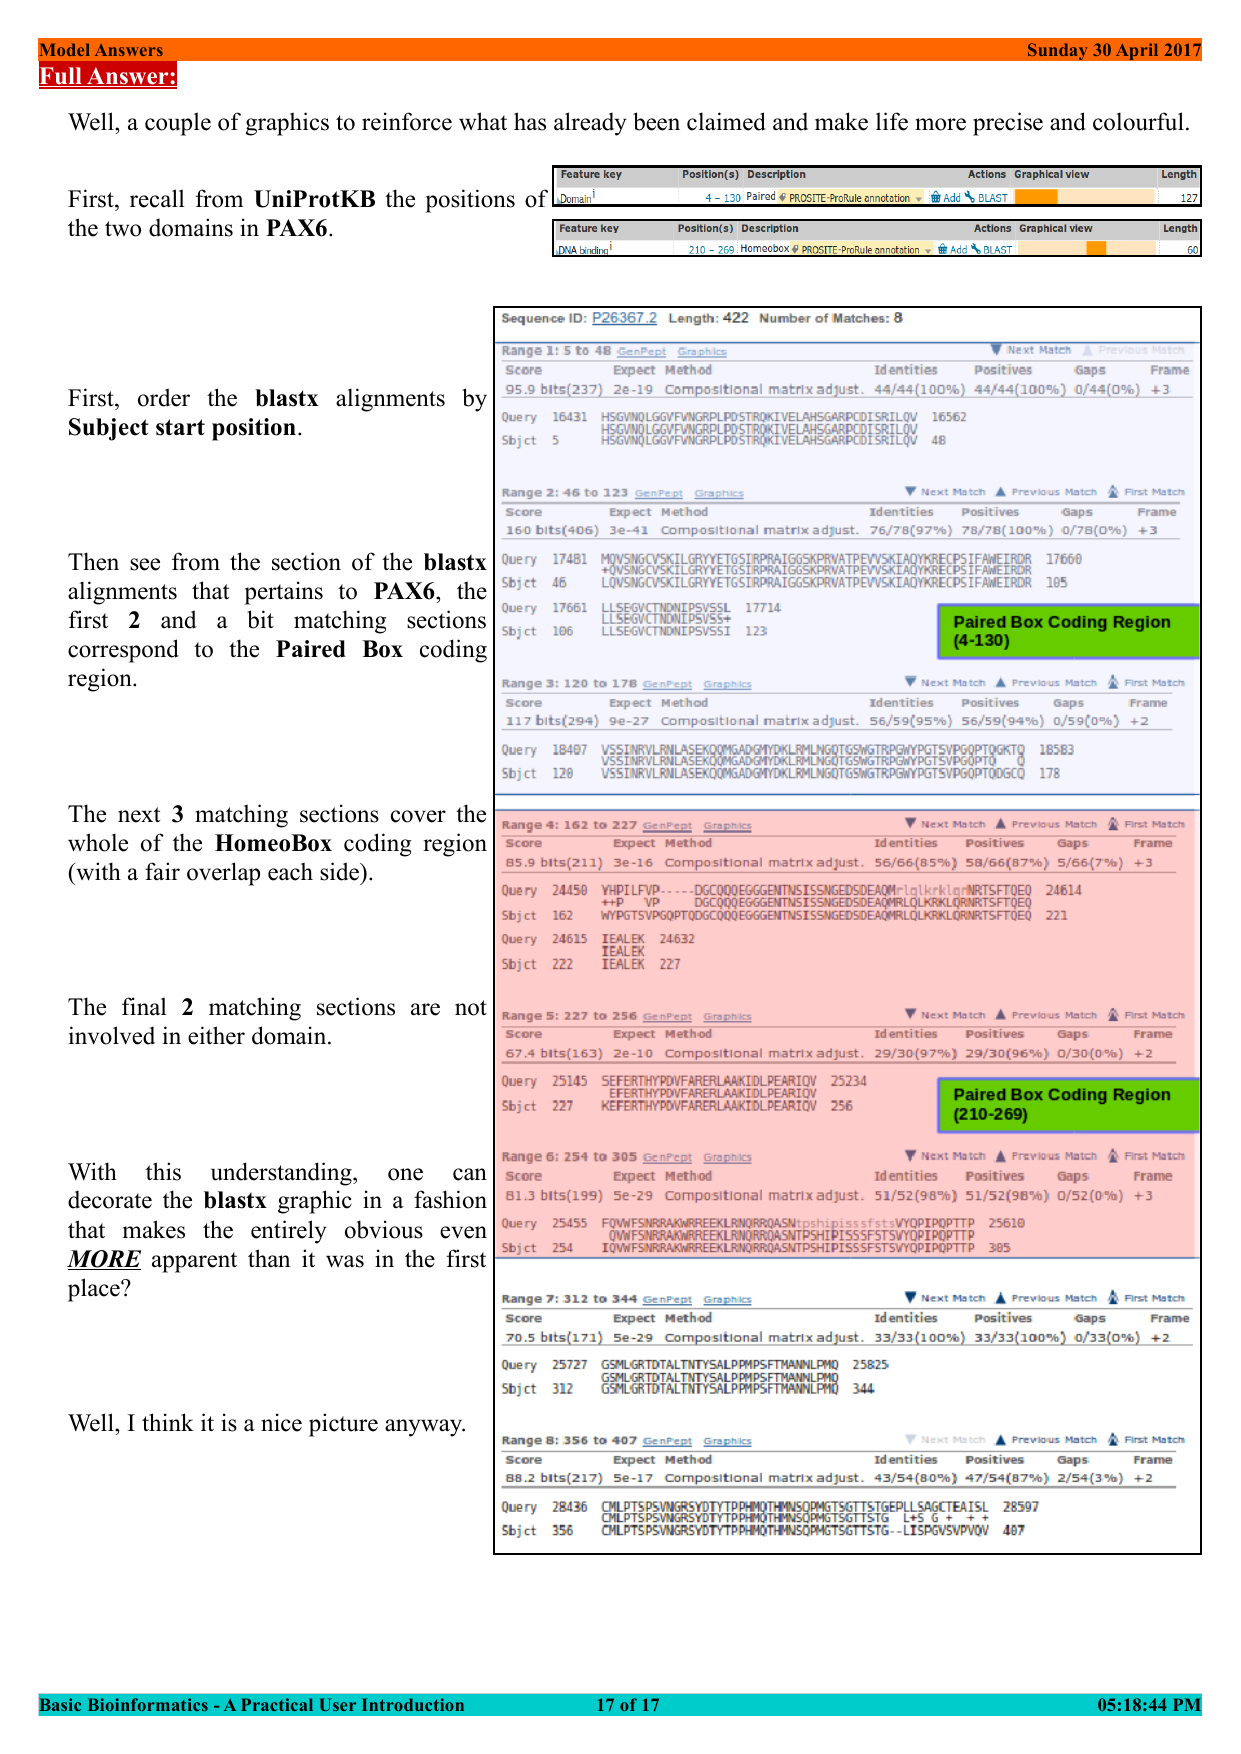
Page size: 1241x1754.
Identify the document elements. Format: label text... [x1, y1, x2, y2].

text Then see from the section of the blastx alignments that pertains to PAX6, the first 2 and a bit matching sections correspond to the Paired Box coding region. [68, 547, 493, 692]
text Full Answer: [38, 61, 1202, 89]
picture [554, 168, 1200, 204]
text Well, a couple of graphics to reinforce what has already been claimed and make life more precise and colourful. [68, 107, 1202, 136]
picture [495, 308, 1200, 1553]
text The next 3 matching sections cover the whole of the HomeoBox coding region (with a fair overlap each side). [68, 798, 493, 886]
text Well, I think it is a nice picture anyway. [68, 1408, 493, 1437]
text First, recall from UniProtKB the positions of the two domains in PAX6. [68, 184, 1202, 242]
picture [554, 221, 1200, 255]
text With this understanding, one can decorate the blastx graphic in a fashion that makes the entirely obvious even MORE apparent than it was in the first place? [68, 1156, 493, 1302]
text First, order the blastx alignments by Subject start position. [68, 383, 493, 441]
text The final 2 matching sections are not involved in either domain. [68, 992, 493, 1050]
